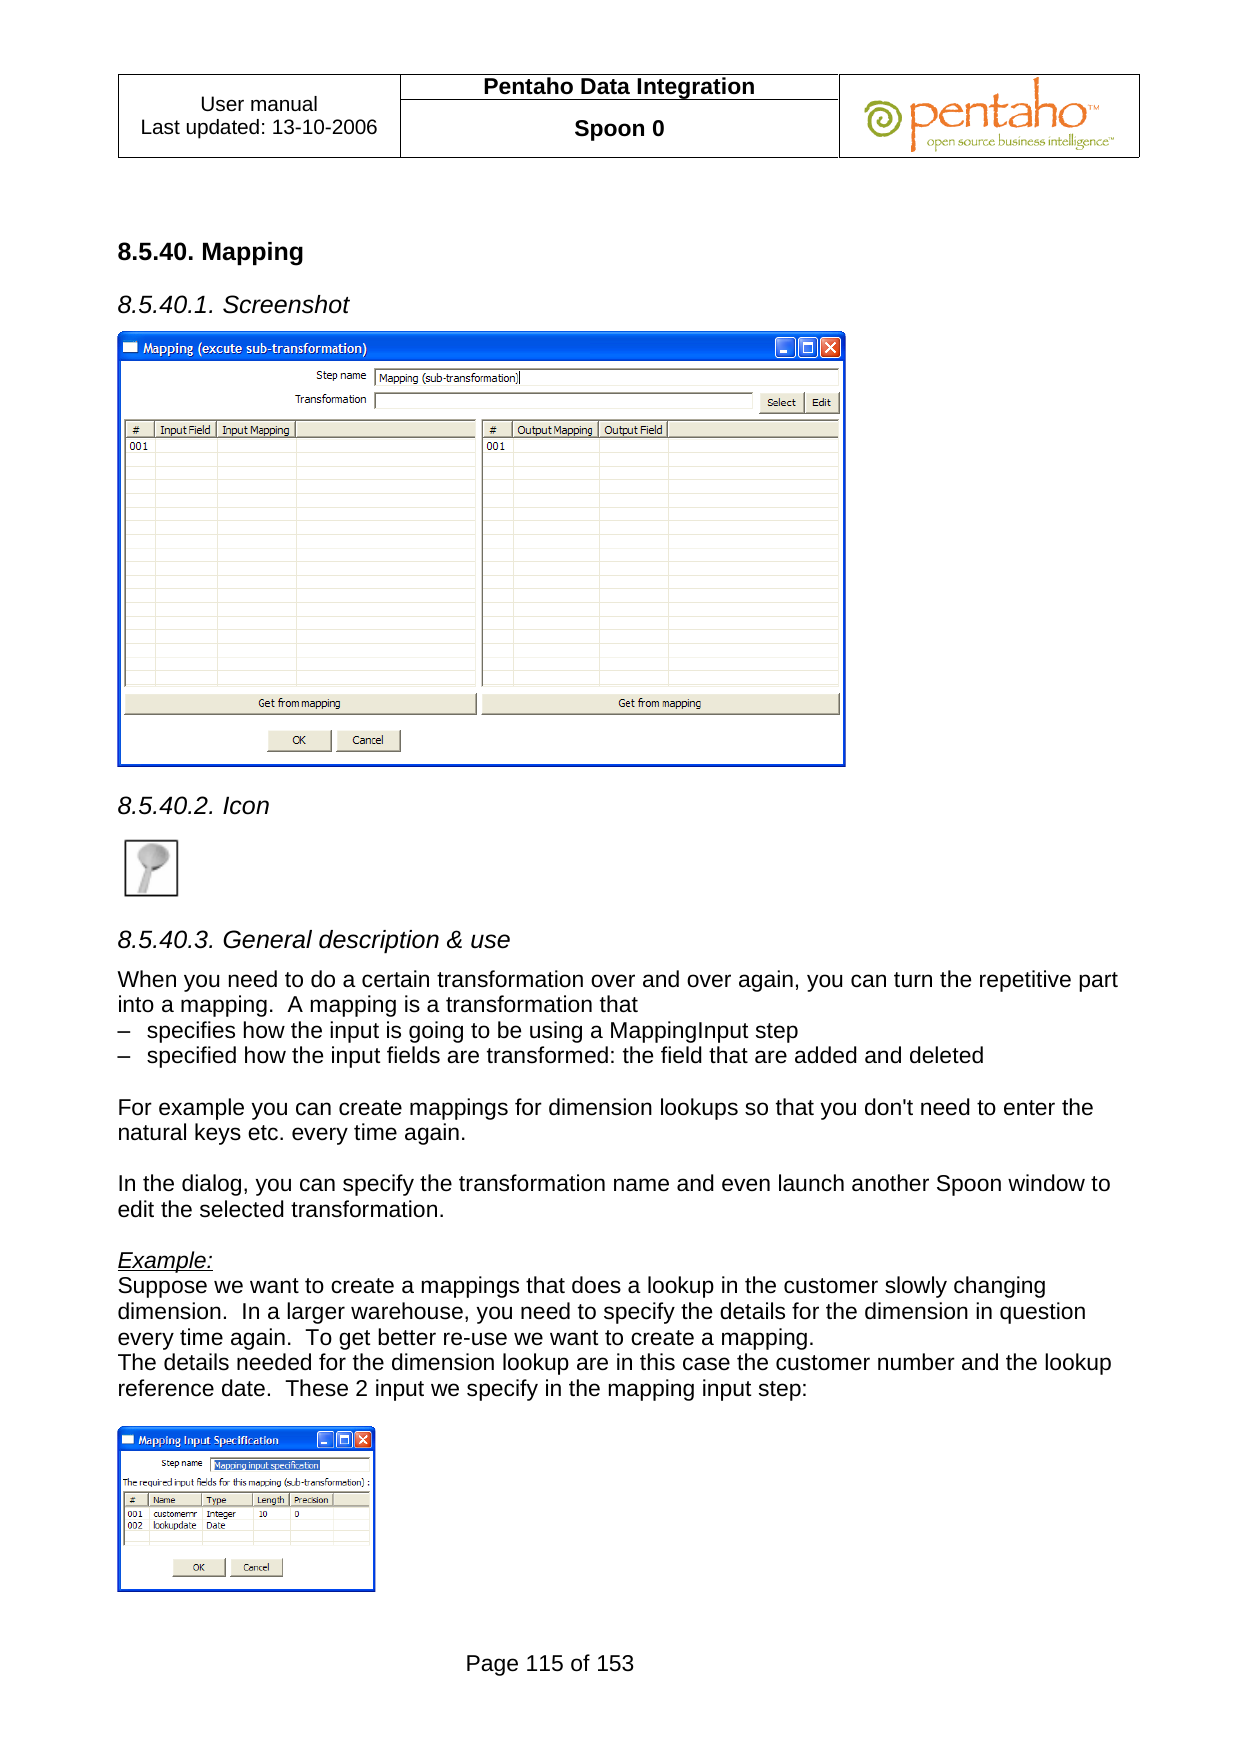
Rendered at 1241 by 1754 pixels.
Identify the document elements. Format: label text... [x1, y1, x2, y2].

text In the dialog, you can specify the transformation name and even launch another Spoon window to edit the selected transformation. [117, 1171, 1137, 1222]
picture [117, 1426, 376, 1592]
text Example: [117, 1248, 1137, 1273]
list specified how the input fields are transformed: the field that are added and deleted [117, 1043, 1137, 1069]
list specifies how the input is going to be using a MappingInput step [117, 1017, 1137, 1043]
subtitle Screenshot [117, 291, 1137, 319]
picture [117, 331, 846, 767]
text The details needed for the dimension lookup are in this case the customer number and the lookup reference date. These 2 input we specify in the mapping input step: [117, 1350, 1137, 1401]
text Suppose we want to create a mappings that does a lookup in the customer slowly changing dimension. In a larger warehouse, you need to specify the details for the dimension in question every time again. To get better re-use we want to create a mapping. [117, 1273, 1137, 1350]
text For example you can create mappings for dimension lookups so that you don't need to enter the natural keys etc. every time again. [117, 1094, 1137, 1146]
subtitle Mapping [117, 238, 1137, 266]
text When you need to do a certain transformation over and over again, you can turn the repetitive part into a mapping. A mapping is a transformation that [117, 966, 1137, 1017]
subtitle General description & use [117, 926, 1137, 954]
subtitle Icon [117, 792, 1137, 820]
